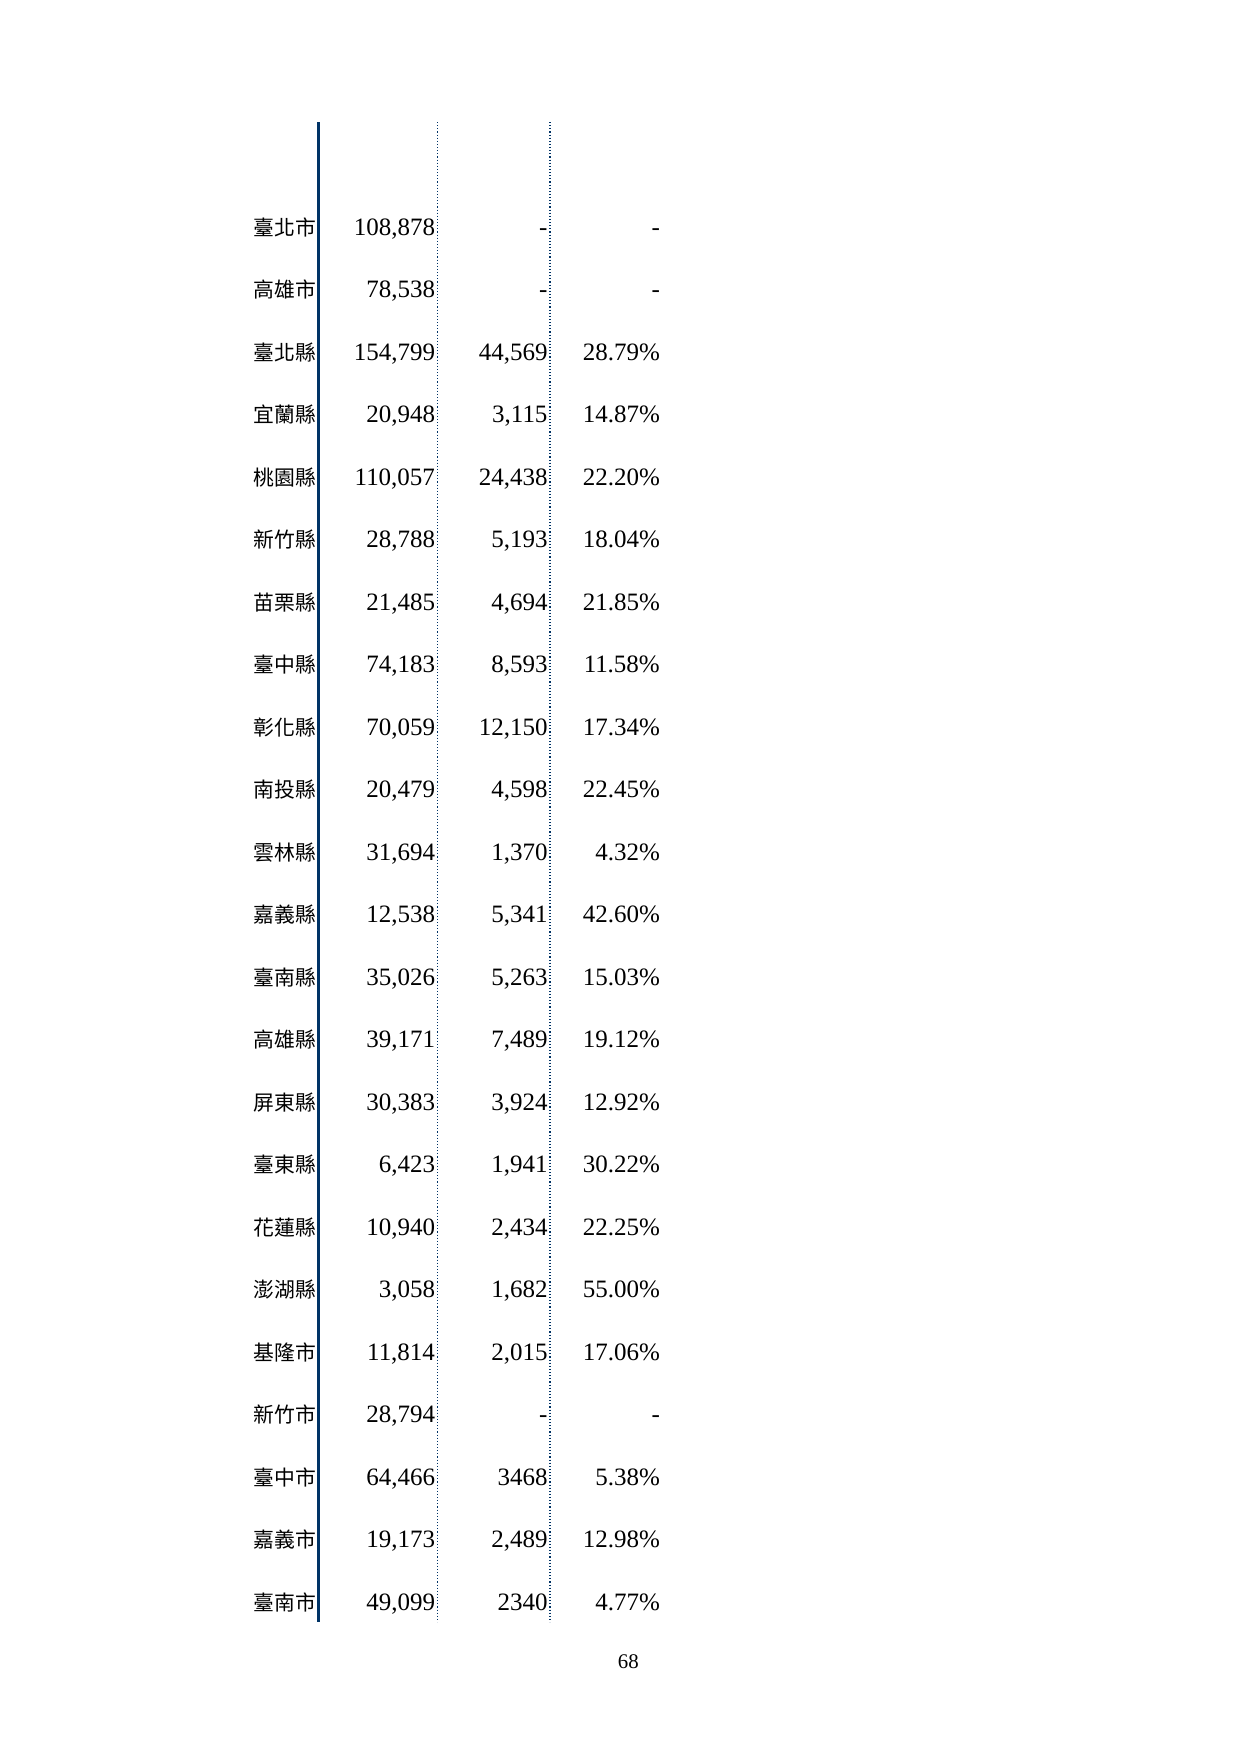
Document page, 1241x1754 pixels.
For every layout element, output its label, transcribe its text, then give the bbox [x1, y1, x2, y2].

table_cell 18.04% [550, 497, 662, 559]
table_cell 20,948 [320, 372, 437, 434]
table_cell - [438, 122, 550, 247]
table_cell 7,489 [438, 997, 550, 1059]
table_cell 基隆市 [206, 1310, 317, 1372]
table_cell 28.79% [550, 310, 662, 372]
table_cell 南投縣 [206, 747, 317, 809]
table_cell 4,694 [438, 560, 550, 622]
table_cell - [550, 247, 662, 309]
table_cell 154,799 [320, 310, 437, 372]
table_cell 21,485 [320, 560, 437, 622]
table_cell 臺北市 [206, 122, 317, 247]
table_cell 嘉義縣 [206, 872, 317, 934]
table_cell 20,479 [320, 747, 437, 809]
table_cell 臺中縣 [206, 622, 317, 684]
table_cell 44,569 [438, 310, 550, 372]
table_cell 屏東縣 [206, 1060, 317, 1122]
table_cell 28,788 [320, 497, 437, 559]
table_cell 108,878 [320, 122, 437, 247]
table_cell 12.98% [550, 1497, 662, 1559]
table_cell 4.77% [550, 1560, 662, 1622]
table_cell - [438, 247, 550, 309]
table_cell 高雄縣 [206, 997, 317, 1059]
table_cell 10,940 [320, 1185, 437, 1247]
table_cell 17.34% [550, 685, 662, 747]
table_cell 3468 [438, 1435, 550, 1497]
table_cell 5,263 [438, 935, 550, 997]
table_cell 30,383 [320, 1060, 437, 1122]
table_cell 4,598 [438, 747, 550, 809]
table_cell 2,434 [438, 1185, 550, 1247]
table_cell 22.25% [550, 1185, 662, 1247]
table_cell 28,794 [320, 1372, 437, 1434]
table_cell 雲林縣 [206, 810, 317, 872]
table_cell - [550, 1372, 662, 1434]
table_cell 22.20% [550, 435, 662, 497]
table_cell 11.58% [550, 622, 662, 684]
table_cell 臺南市 [206, 1560, 317, 1622]
table_cell 8,593 [438, 622, 550, 684]
table_cell 42.60% [550, 872, 662, 934]
table_cell 臺北縣 [206, 310, 317, 372]
table_cell 11,814 [320, 1310, 437, 1372]
table_cell 1,682 [438, 1247, 550, 1309]
table_cell 3,924 [438, 1060, 550, 1122]
table_cell 64,466 [320, 1435, 437, 1497]
table_cell 19.12% [550, 997, 662, 1059]
table_cell 12,538 [320, 872, 437, 934]
table_cell 4.32% [550, 810, 662, 872]
table_cell 3,058 [320, 1247, 437, 1309]
table_cell 嘉義市 [206, 1497, 317, 1559]
table_cell 24,438 [438, 435, 550, 497]
table_cell 新竹市 [206, 1372, 317, 1434]
table_cell 新竹縣 [206, 497, 317, 559]
table_cell 1,370 [438, 810, 550, 872]
table_cell 臺中市 [206, 1435, 317, 1497]
table_cell 5,193 [438, 497, 550, 559]
table_cell 35,026 [320, 935, 437, 997]
table_cell 74,183 [320, 622, 437, 684]
table_cell 桃園縣 [206, 435, 317, 497]
table_cell 30.22% [550, 1122, 662, 1184]
table_cell 78,538 [320, 247, 437, 309]
table_cell 39,171 [320, 997, 437, 1059]
table_cell 花蓮縣 [206, 1185, 317, 1247]
table_cell 31,694 [320, 810, 437, 872]
table_cell 6,423 [320, 1122, 437, 1184]
table_cell 70,059 [320, 685, 437, 747]
table_cell 2,489 [438, 1497, 550, 1559]
table_cell 5,341 [438, 872, 550, 934]
table_cell 55.00% [550, 1247, 662, 1309]
table_cell 110,057 [320, 435, 437, 497]
table_cell 臺東縣 [206, 1122, 317, 1184]
table_cell 高雄市 [206, 247, 317, 309]
table_cell 22.45% [550, 747, 662, 809]
table_cell 臺南縣 [206, 935, 317, 997]
table_cell 5.38% [550, 1435, 662, 1497]
table_cell 宜蘭縣 [206, 372, 317, 434]
table_cell 2,015 [438, 1310, 550, 1372]
table_cell 12,150 [438, 685, 550, 747]
table_cell 49,099 [320, 1560, 437, 1622]
table_cell 19,173 [320, 1497, 437, 1559]
table_cell 彰化縣 [206, 685, 317, 747]
table_cell 苗栗縣 [206, 560, 317, 622]
table_cell 1,941 [438, 1122, 550, 1184]
table_cell - [550, 122, 662, 247]
table_cell 澎湖縣 [206, 1247, 317, 1309]
table_cell 15.03% [550, 935, 662, 997]
table_cell 17.06% [550, 1310, 662, 1372]
table_cell 14.87% [550, 372, 662, 434]
table_cell 3,115 [438, 372, 550, 434]
table_cell 21.85% [550, 560, 662, 622]
table_cell - [438, 1372, 550, 1434]
table_cell 2340 [438, 1560, 550, 1622]
table_cell 12.92% [550, 1060, 662, 1122]
